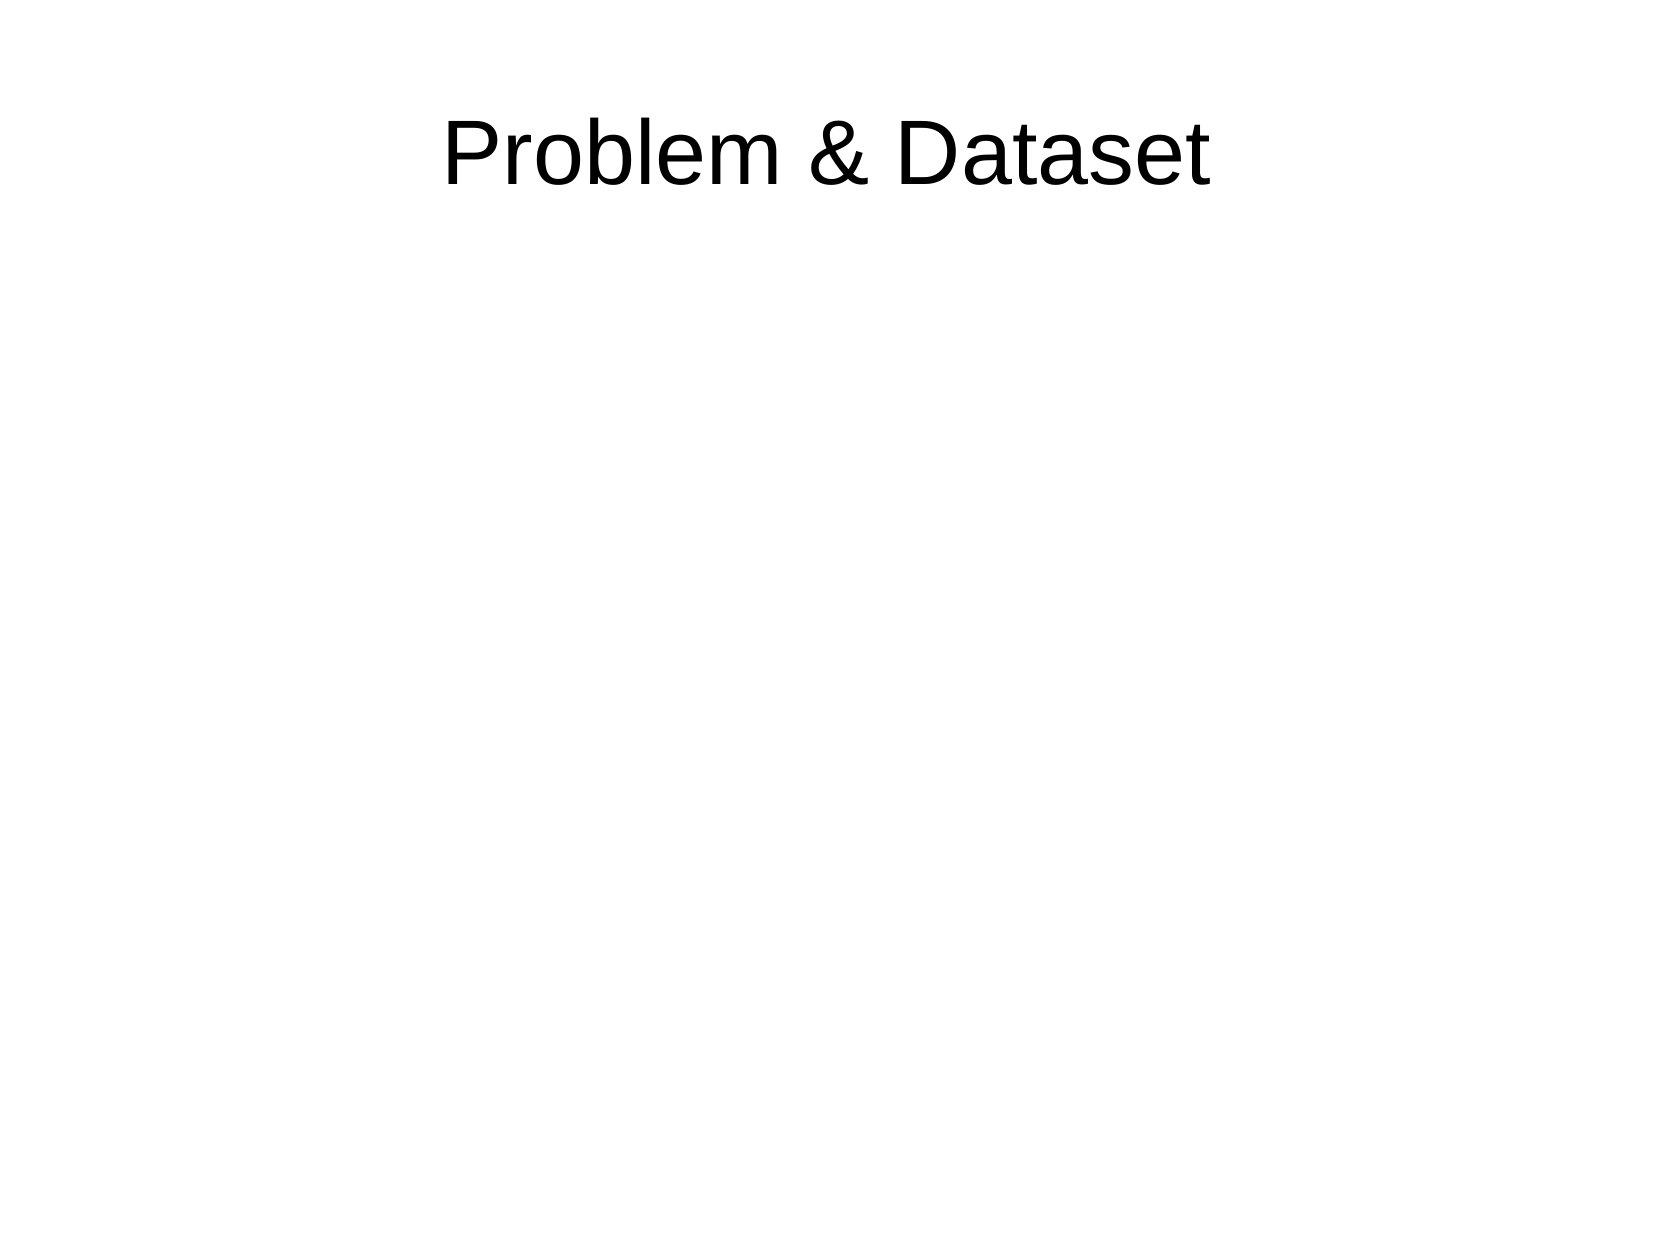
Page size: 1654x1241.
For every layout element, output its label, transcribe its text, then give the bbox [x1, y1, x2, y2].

title Problem & Dataset [82, 49, 1571, 257]
